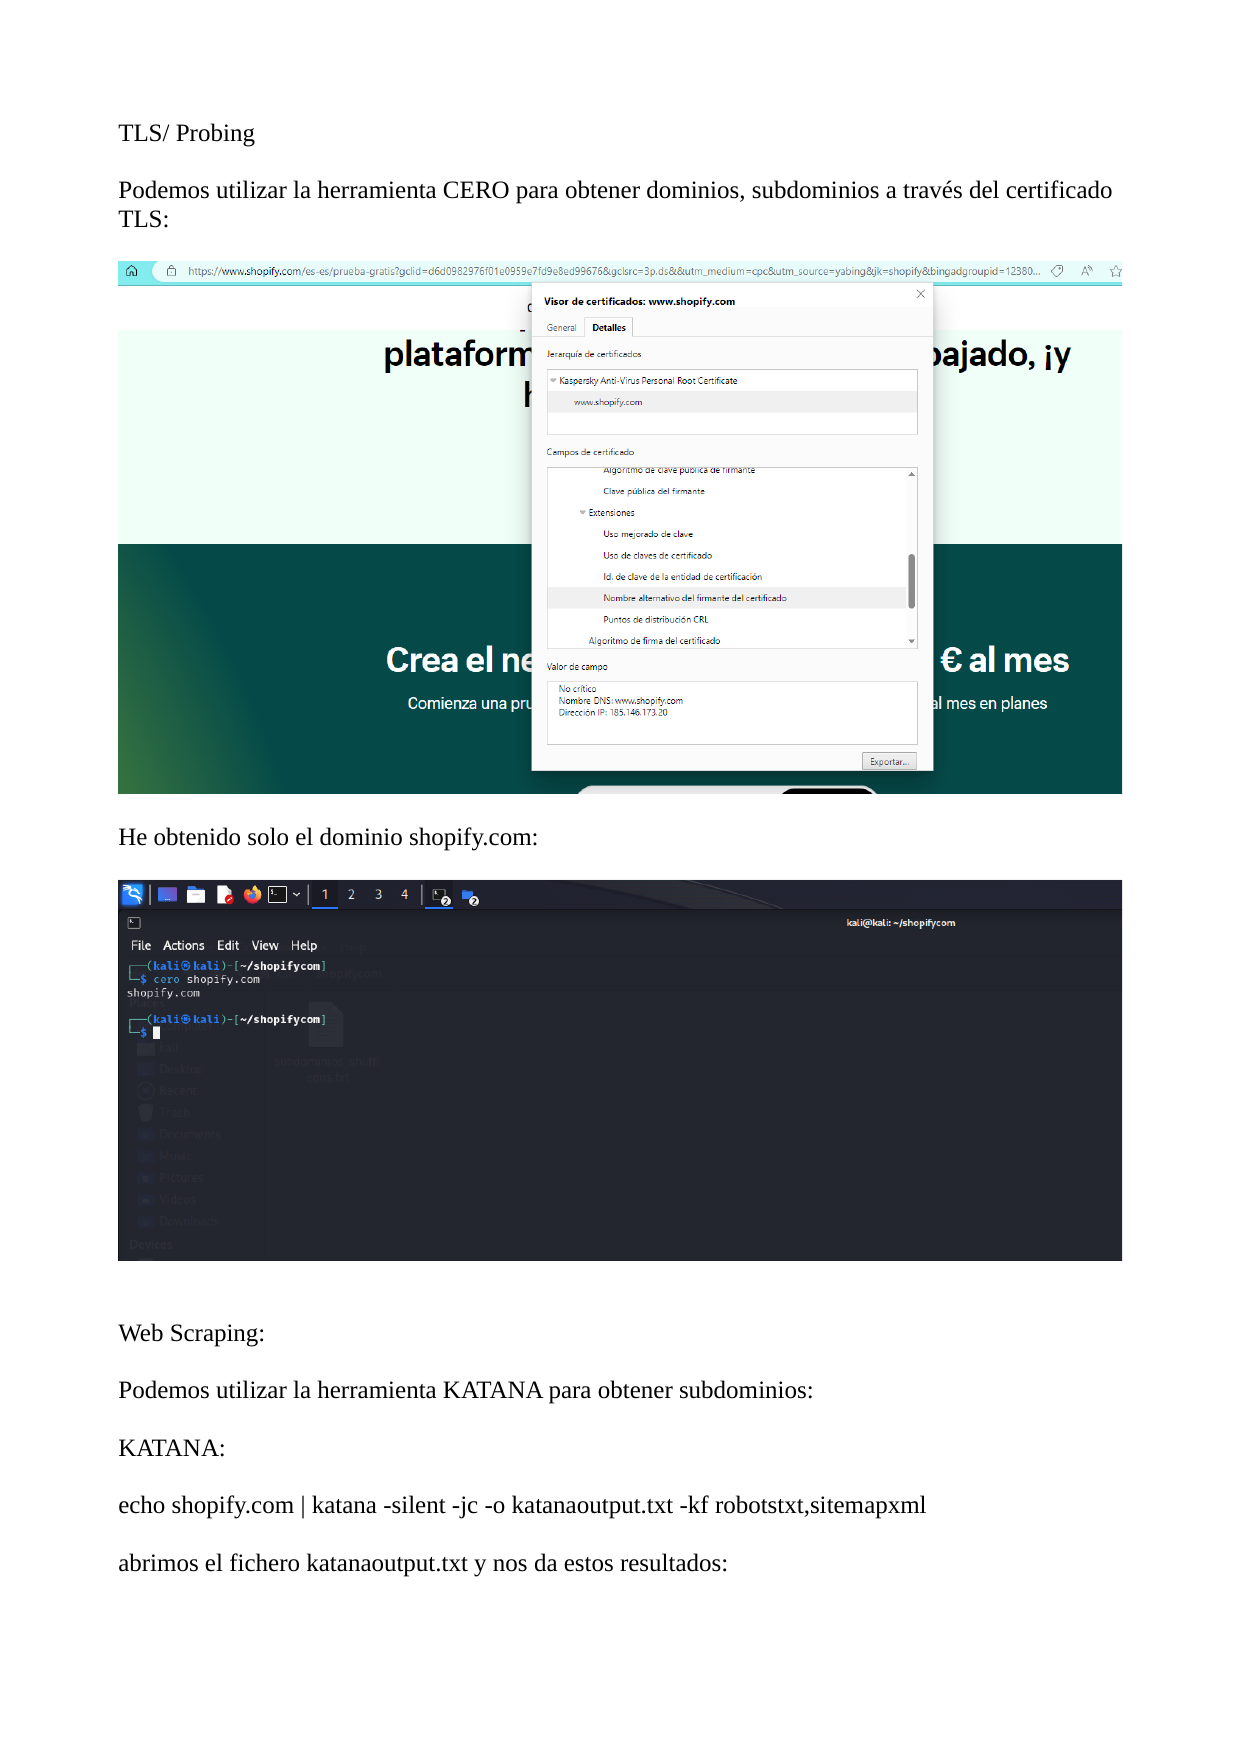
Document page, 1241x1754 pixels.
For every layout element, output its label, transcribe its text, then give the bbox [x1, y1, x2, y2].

picture [118, 879, 1123, 1261]
text Podemos utilizar la herramienta KATANA para obtener subdominios: [118, 1375, 1122, 1404]
text Podemos utilizar la herramienta CERO para obtener dominios, subdominios a través del certificado TLS: [118, 176, 1122, 233]
text TLS/ Probing [118, 118, 1122, 147]
text KATANA: [118, 1433, 1122, 1461]
text abrimos el fichero katanaoutput.txt y nos da estos resultados: [118, 1548, 1122, 1576]
picture [118, 261, 1123, 794]
text echo shopify.com | katana -silent -jc -o katanaoutput.txt -kf robotstxt,sitemapxml [118, 1490, 1122, 1519]
text Web Scraping: [118, 1318, 1122, 1346]
text He obtenido solo el dominio shopify.com: [118, 822, 1122, 851]
